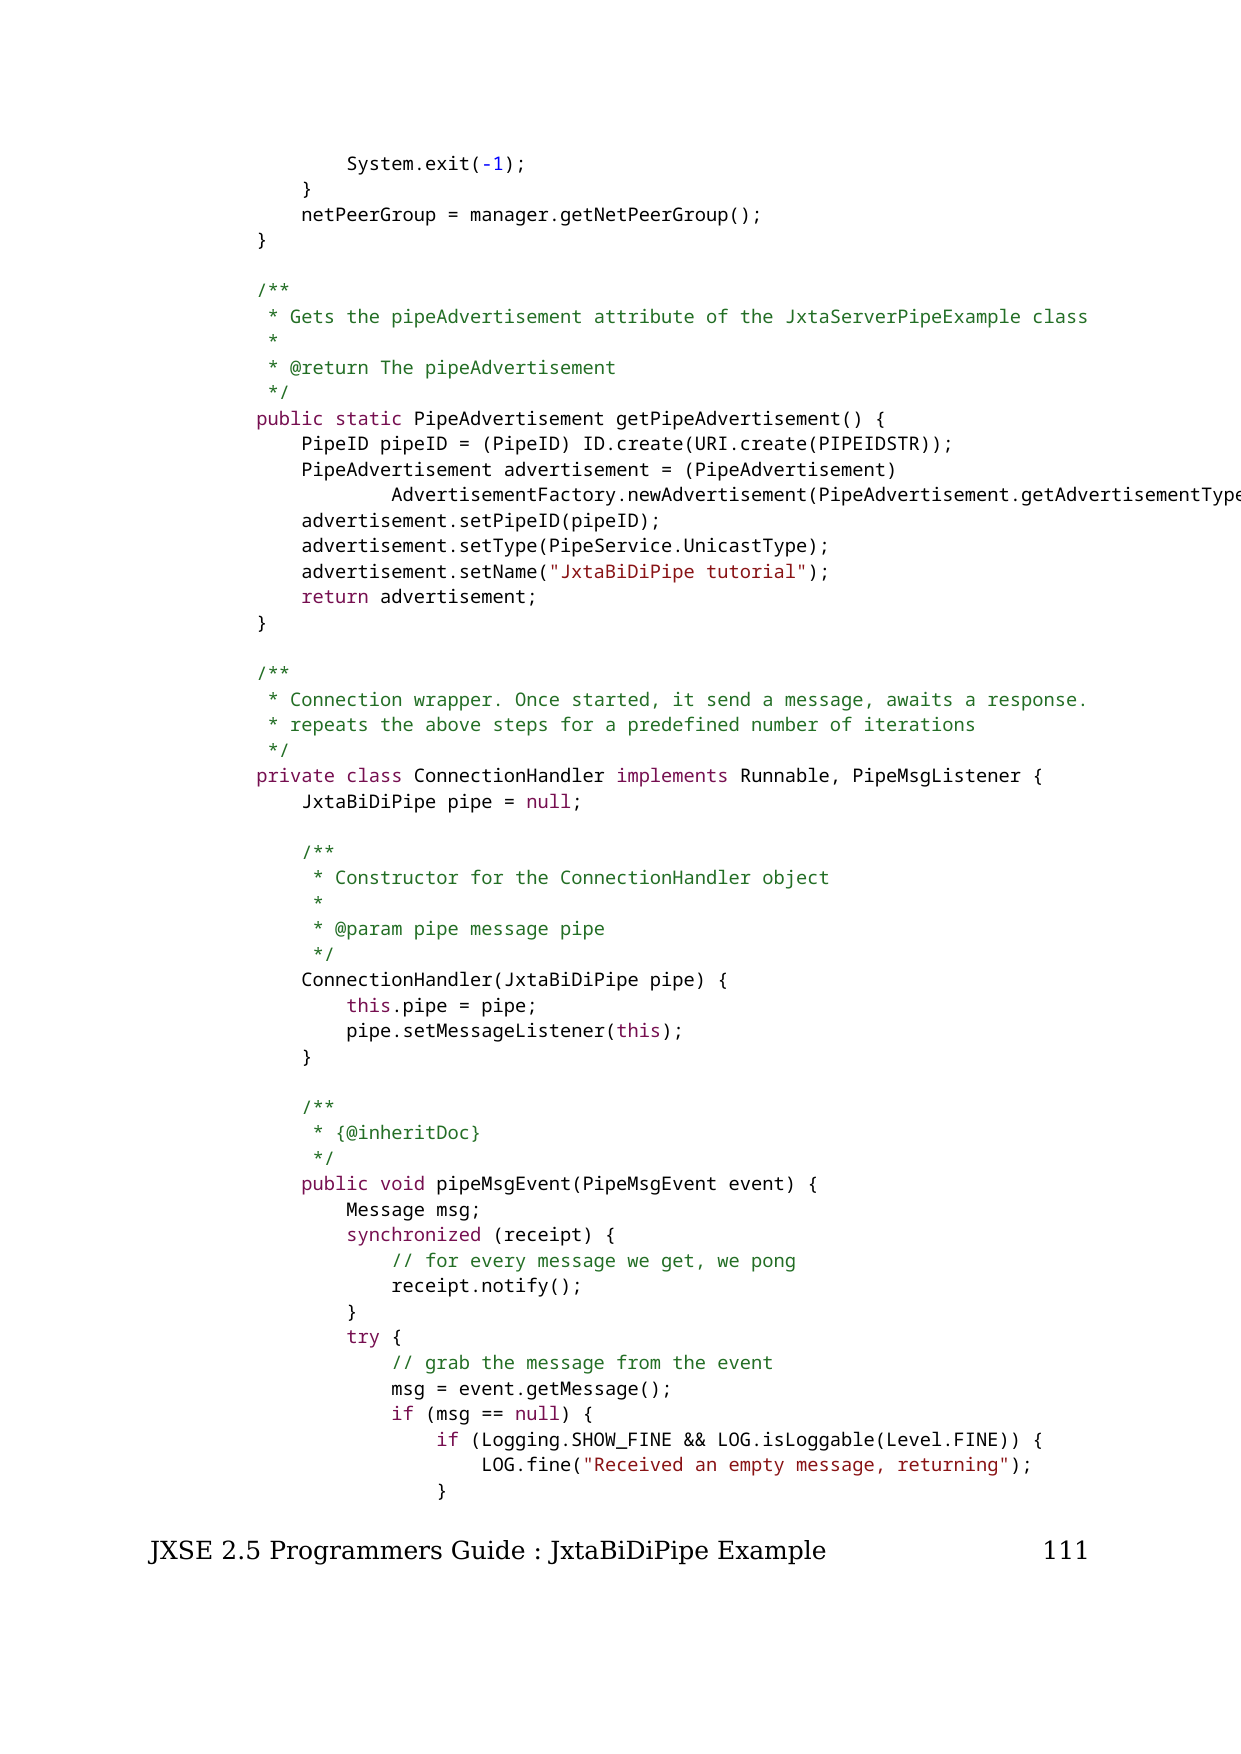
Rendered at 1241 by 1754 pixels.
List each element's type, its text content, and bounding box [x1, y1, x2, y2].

text } [211, 227, 1240, 252]
text } [211, 1043, 1240, 1069]
text */ [211, 380, 1240, 405]
text pipe.setMessageListener(this); [211, 1018, 1240, 1043]
text PipeID pipeID = (PipeID) ID.create(URI.create(PIPEIDSTR)); [211, 431, 1240, 456]
text if (Logging.SHOW_FINE && LOG.isLoggable(Level.FINE)) { [211, 1426, 1240, 1452]
text * @param pipe message pipe [211, 916, 1240, 941]
text synchronized (receipt) { [211, 1222, 1240, 1247]
text advertisement.setType(PipeService.UnicastType); [211, 533, 1240, 558]
text * Connection wrapper. Once started, it send a message, awaits a response. [211, 686, 1240, 711]
text private class ConnectionHandler implements Runnable, PipeMsgListener { [211, 762, 1240, 788]
text JxtaBiDiPipe pipe = null; [211, 788, 1240, 813]
text advertisement.setPipeID(pipeID); [211, 507, 1240, 533]
text PipeAdvertisement advertisement = (PipeAdvertisement) [211, 456, 1240, 482]
text } [211, 1298, 1240, 1324]
text * {@inheritDoc} [211, 1120, 1240, 1145]
text /** [211, 660, 1240, 686]
text this.pipe = pipe; [211, 992, 1240, 1018]
text * Gets the pipeAdvertisement attribute of the JxtaServerPipeExample class [211, 303, 1240, 329]
text // grab the message from the event [211, 1349, 1240, 1375]
text return advertisement; [211, 584, 1240, 609]
text * [211, 890, 1240, 916]
text /** [211, 1094, 1240, 1120]
text AdvertisementFactory.newAdvertisement(PipeAdvertisement.getAdvertisementType()); [211, 482, 1240, 507]
text * [211, 329, 1240, 354]
text */ [211, 1145, 1240, 1171]
text // for every message we get, we pong [211, 1247, 1240, 1273]
text public void pipeMsgEvent(PipeMsgEvent event) { [211, 1171, 1240, 1196]
text advertisement.setName("JxtaBiDiPipe tutorial"); [211, 558, 1240, 584]
text Message msg; [211, 1196, 1240, 1222]
text msg = event.getMessage(); [211, 1375, 1240, 1401]
text System.exit(-1); [211, 150, 1240, 176]
text public static PipeAdvertisement getPipeAdvertisement() { [211, 405, 1240, 431]
text LOG.fine("Received an empty message, returning"); [211, 1452, 1240, 1477]
text */ [211, 737, 1240, 762]
text * repeats the above steps for a predefined number of iterations [211, 711, 1240, 737]
text } [211, 609, 1240, 635]
text receipt.notify(); [211, 1273, 1240, 1298]
text /** [211, 839, 1240, 864]
text ConnectionHandler(JxtaBiDiPipe pipe) { [211, 967, 1240, 992]
text if (msg == null) { [211, 1401, 1240, 1426]
text */ [211, 941, 1240, 967]
text } [211, 176, 1240, 201]
text netPeerGroup = manager.getNetPeerGroup(); [211, 201, 1240, 227]
text /** [211, 278, 1240, 303]
text } [211, 1477, 1240, 1503]
text * Constructor for the ConnectionHandler object [211, 864, 1240, 890]
text * @return The pipeAdvertisement [211, 354, 1240, 380]
text try { [211, 1324, 1240, 1349]
